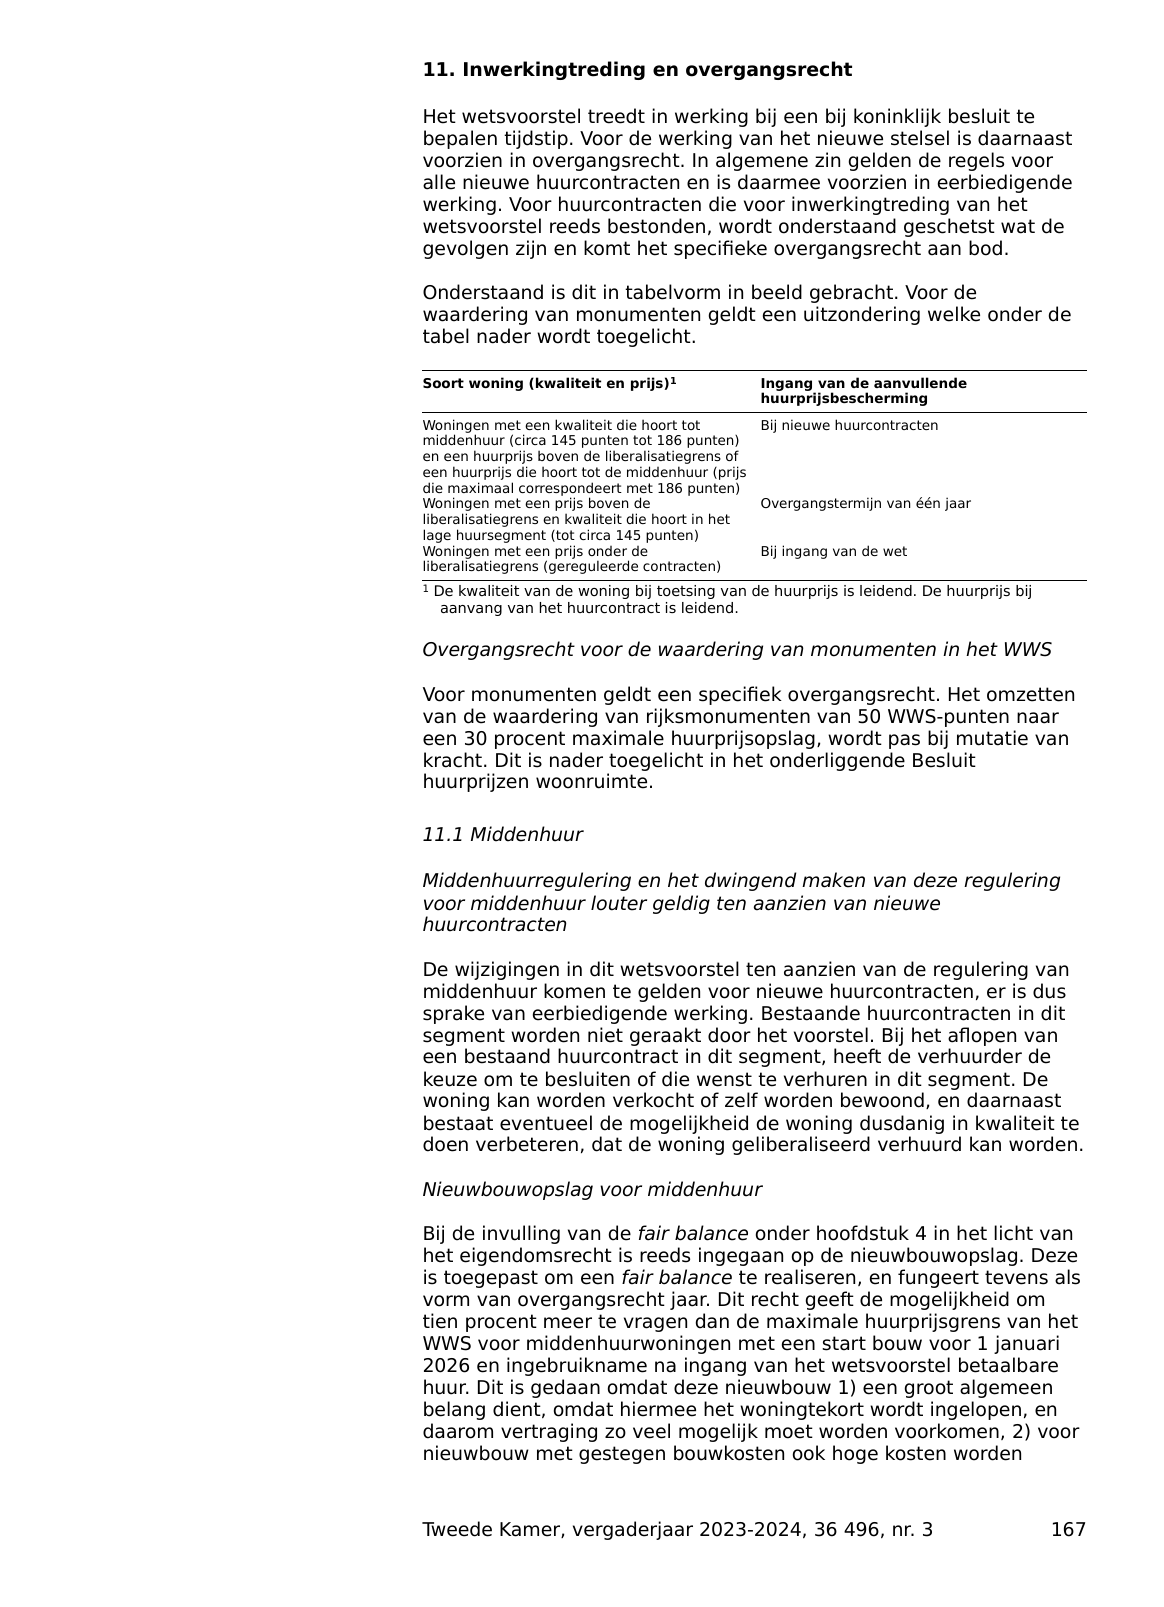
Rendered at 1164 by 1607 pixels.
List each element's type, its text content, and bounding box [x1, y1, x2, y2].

text Het wetsvoorstel treedt in werking bij een bij koninklijk besluit te bepalen tijdstip. Voor de werking van het nieuwe stelsel is daarnaast voorzien in overgangsrecht. In algemene zin gelden de regels voor alle nieuwe huurcontracten en is daarmee voorzien in eerbiedigende werking. Voor huurcontracten die voor inwerkingtreding van het wetsvoorstel reeds bestonden, wordt onderstaand geschetst wat de gevolgen zijn en komt het specifieke overgangsrecht aan bod. [422, 106, 1087, 260]
table_cell Bij nieuwe huurcontracten [754, 413, 1087, 496]
subtitle Overgangsrecht voor de waardering van monumenten in het WWS [422, 639, 1087, 661]
table_cell Woningen met een kwaliteit die hoort tot middenhuur (circa 145 punten tot 186 punten) en een huurprijs boven de liberalisatiegrens of een huurprijs die hoort tot de middenhuur (prijs die maximaal correspondeert met 186 punten) [422, 413, 754, 496]
subtitle Middenhuurregulering en het dwingend maken van deze regulering voor middenhuur louter geldig ten aanzien van nieuwe huurcontracten [422, 870, 1087, 936]
text Onderstaand is dit in tabelvorm in beeld gebracht. Voor de waardering van monumenten geldt een uitzondering welke onder de tabel nader wordt toegelicht. [422, 282, 1087, 348]
text Bij de invulling van de fair balance onder hoofdstuk 4 in het licht van het eigendomsrecht is reeds ingegaan op de nieuwbouwopslag. Deze is toegepast om een fair balance te realiseren, en fungeert tevens als vorm van overgangsrecht jaar. Dit recht geeft de mogelijkheid om tien procent meer te vragen dan de maximale huurprijsgrens van het WWS voor middenhuurwoningen met een start bouw voor 1 januari 2026 en ingebruikname na ingang van het wetsvoorstel betaalbare huur. Dit is gedaan omdat deze nieuwbouw 1) een groot algemeen belang dient, omdat hiermee het woningtekort wordt ingelopen, en daarom vertraging zo veel mogelijk moet worden voorkomen, 2) voor nieuwbouw met gestegen bouwkosten ook hoge kosten worden [422, 1223, 1087, 1464]
table_header Ingang van de aanvullende huurprijsbescherming [754, 371, 1087, 412]
subtitle 11.1 Middenhuur [422, 823, 1087, 845]
table_cell 1 De kwaliteit van de woning bij toetsing van de huurprijs is leidend. De huurprijs bij aanvang van het huurcontract is leidend. [422, 581, 1087, 617]
table_cell Overgangstermijn van één jaar [754, 496, 1087, 543]
table_header Soort woning (kwaliteit en prijs)1 [422, 371, 754, 412]
table_cell Woningen met een prijs onder de liberalisatiegrens (gereguleerde contracten) [422, 543, 754, 579]
subtitle 11. Inwerkingtreding en overgangsrecht [422, 59, 1087, 81]
subtitle Nieuwbouwopslag voor middenhuur [422, 1178, 1087, 1201]
table_cell Bij ingang van de wet [754, 543, 1087, 579]
text Voor monumenten geldt een specifiek overgangsrecht. Het omzetten van de waardering van rijksmonumenten van 50 WWS-punten naar een 30 procent maximale huurprijsopslag, wordt pas bij mutatie van kracht. Dit is nader toegelicht in het onderliggende Besluit huurprijzen woonruimte. [422, 683, 1087, 793]
table_cell Woningen met een prijs boven de liberalisatiegrens en kwaliteit die hoort in het lage huursegment (tot circa 145 punten) [422, 496, 754, 543]
text De wijzigingen in dit wetsvoorstel ten aanzien van de regulering van middenhuur komen te gelden voor nieuwe huurcontracten, er is dus sprake van eerbiedigende werking. Bestaande huurcontracten in dit segment worden niet geraakt door het voorstel. Bij het aflopen van een bestaand huurcontract in dit segment, heeft de verhuurder de keuze om te besluiten of die wenst te verhuren in dit segment. De woning kan worden verkocht of zelf worden bewoond, en daarnaast bestaat eventueel de mogelijkheid de woning dusdanig in kwaliteit te doen verbeteren, dat de woning geliberaliseerd verhuurd kan worden. [422, 958, 1087, 1156]
